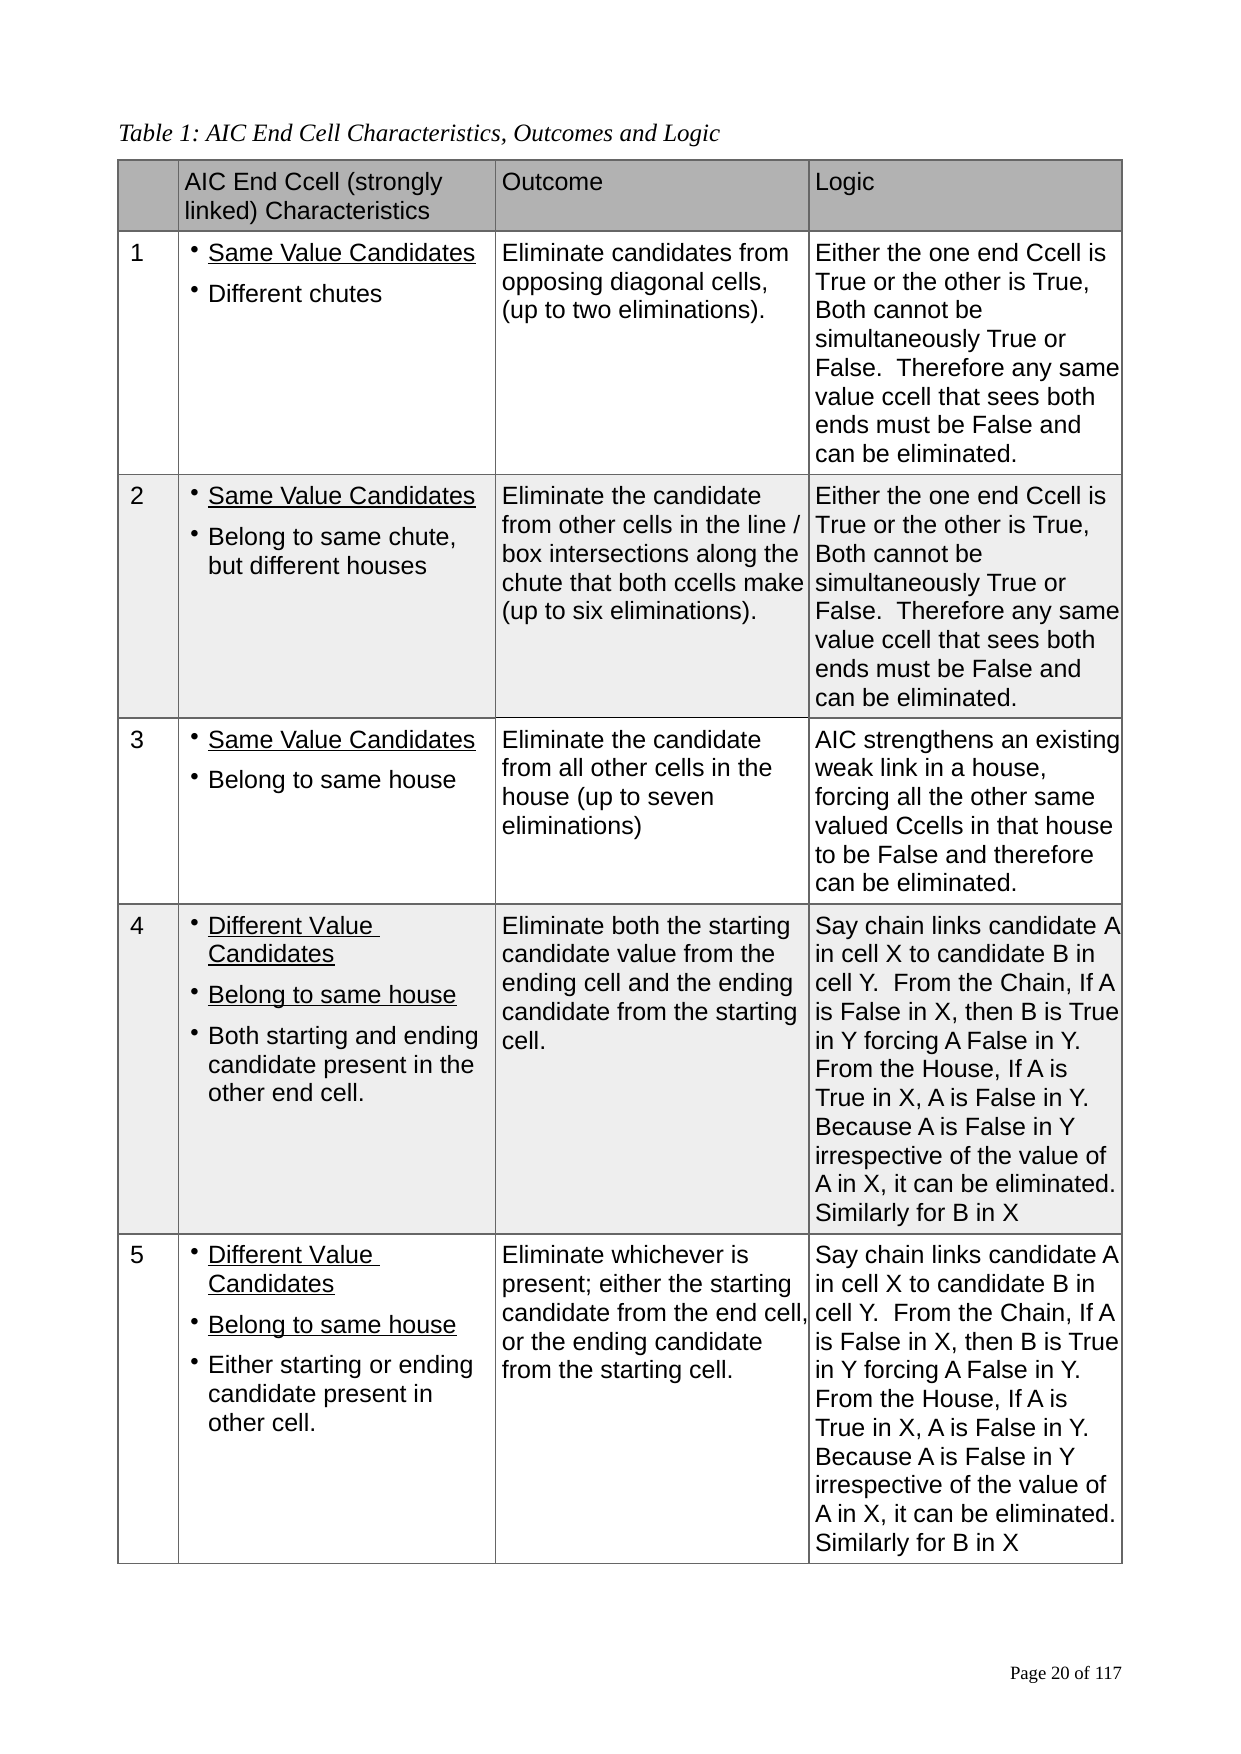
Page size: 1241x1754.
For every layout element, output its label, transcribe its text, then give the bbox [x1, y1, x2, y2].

table_cell Either the one end Ccell is True or the other is True, Both cannot be simultaneously True or False. Therefore any same value ccell that sees both ends must be False and can be eliminated. [810, 475, 1121, 717]
table_cell Say chain links candidate A in cell X to candidate B in cell Y. From the Chain, If A is False in X, then B is True in Y forcing A False in Y. From the House, If A is True in X, A is False in Y. Because A is False in Y irrespective of the value of A in X, it can be eliminated. Similarly for B in X [810, 905, 1121, 1233]
table_header AIC End Ccell (strongly linked) Characteristics [179, 161, 495, 230]
table_cell Same Value Candidates Belong to same chute, but different houses [179, 475, 495, 717]
table_cell 3 [119, 719, 178, 903]
table_cell Same Value Candidates Different chutes [179, 232, 495, 474]
table_cell Eliminate candidates from opposing diagonal cells, (up to two eliminations). [496, 232, 808, 474]
table_cell 5 [119, 1235, 178, 1562]
table_cell Different Value Candidates Belong to same house Both starting and ending candidate present in the other end cell. [179, 905, 495, 1233]
text Table 1: AIC End Cell Characteristics, Outcomes and Logic [118, 118, 1122, 147]
table_cell Eliminate both the starting candidate value from the ending cell and the ending candidate from the starting cell. [496, 905, 808, 1233]
table_cell Eliminate the candidate from all other cells in the house (up to seven eliminations) [496, 718, 808, 903]
table_cell Eliminate whichever is present; either the starting candidate from the end cell, or the ending candidate from the starting cell. [496, 1235, 808, 1562]
table_cell 4 [119, 905, 178, 1233]
table_cell Either the one end Ccell is True or the other is True, Both cannot be simultaneously True or False. Therefore any same value ccell that sees both ends must be False and can be eliminated. [810, 232, 1121, 474]
table_header [119, 161, 178, 230]
table_header Logic [810, 161, 1121, 230]
table_cell 2 [119, 475, 178, 717]
table_cell AIC strengthens an existing weak link in a house, forcing all the other same valued Ccells in that house to be False and therefore can be eliminated. [810, 719, 1121, 903]
table_cell Say chain links candidate A in cell X to candidate B in cell Y. From the Chain, If A is False in X, then B is True in Y forcing A False in Y. From the House, If A is True in X, A is False in Y. Because A is False in Y irrespective of the value of A in X, it can be eliminated. Similarly for B in X [810, 1235, 1121, 1562]
table_cell Eliminate the candidate from other cells in the line / box intersections along the chute that both ccells make (up to six eliminations). [496, 475, 808, 717]
table_header Outcome [496, 161, 808, 230]
table_cell 1 [119, 232, 178, 474]
table_cell Same Value Candidates Belong to same house [179, 719, 495, 903]
table_cell Different Value Candidates Belong to same house Either starting or ending candidate present in other cell. [179, 1235, 495, 1562]
